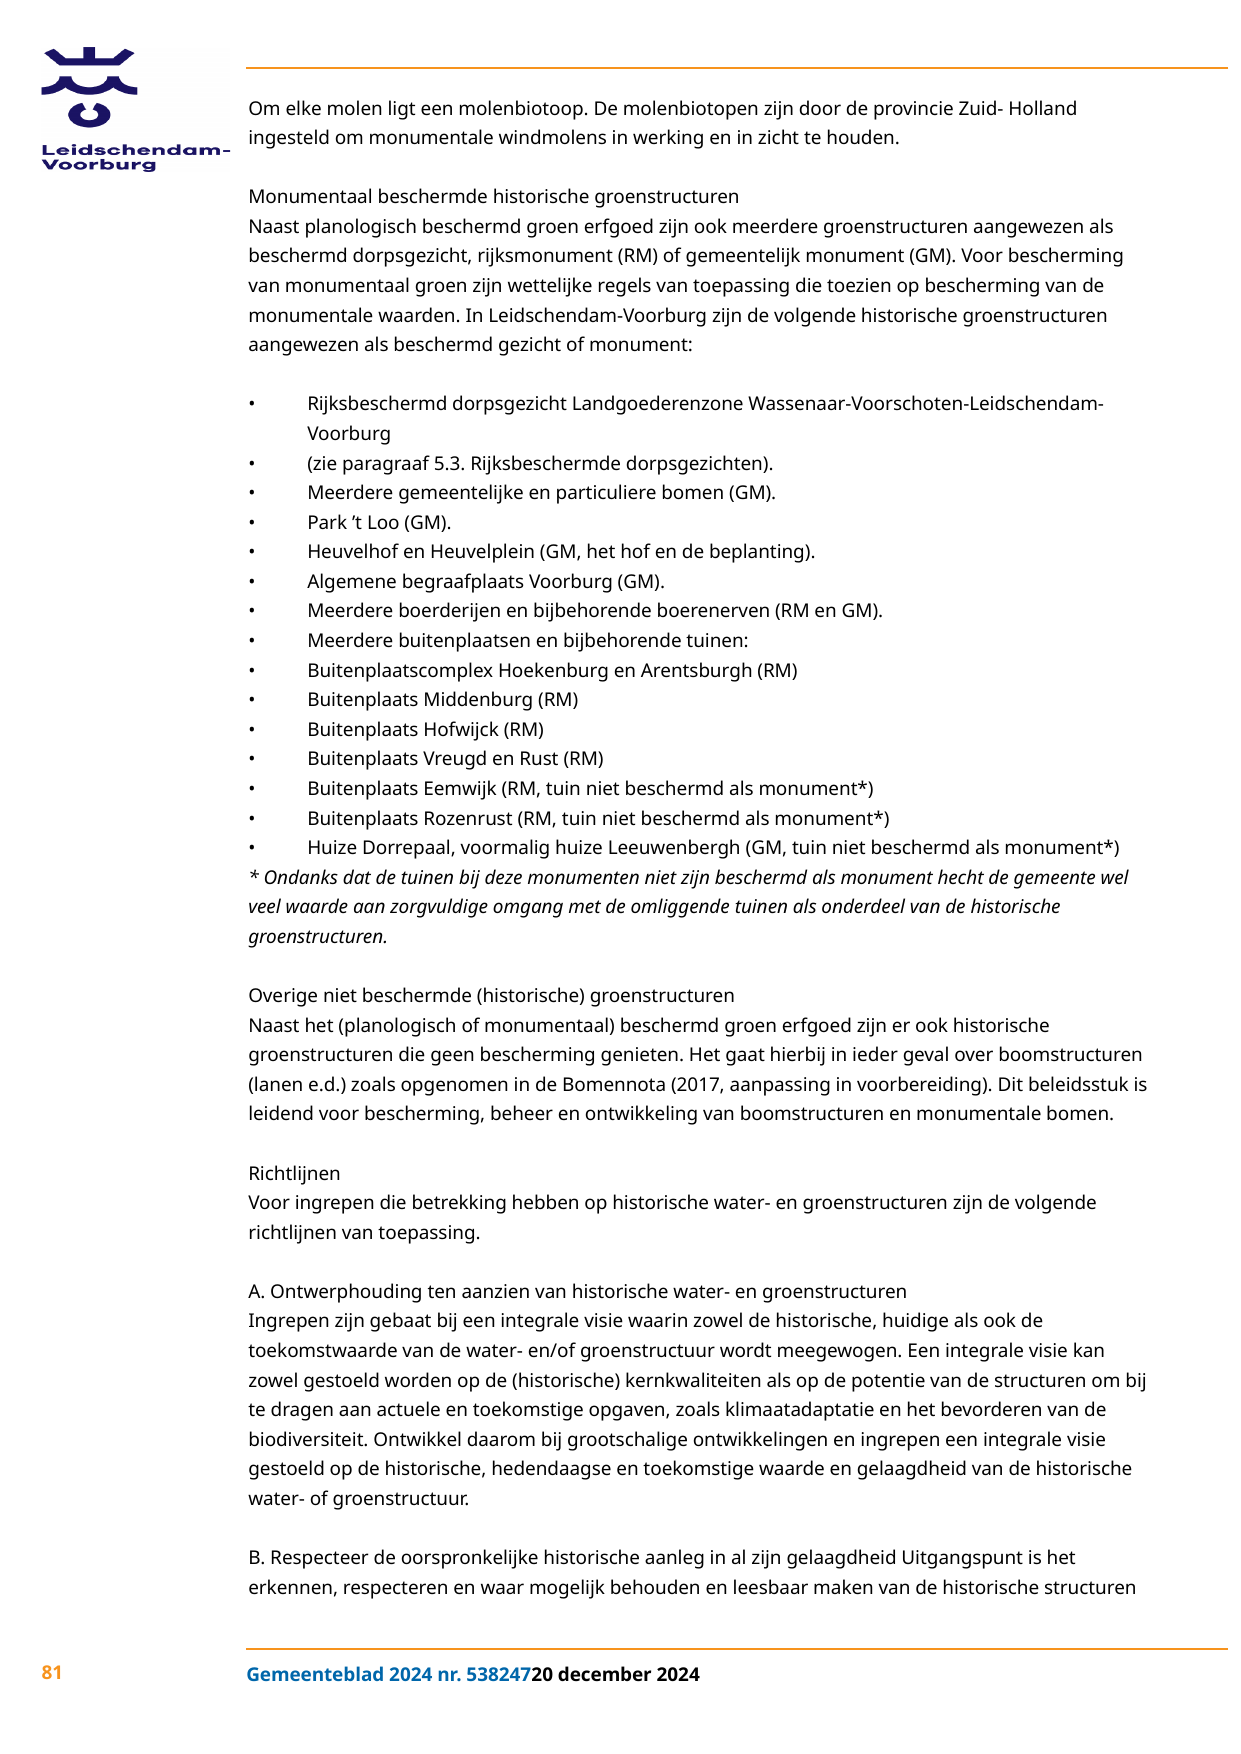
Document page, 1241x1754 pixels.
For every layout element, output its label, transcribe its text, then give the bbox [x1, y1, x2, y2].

list Buitenplaatscomplex Hoekenburg en Arentsburgh (RM) [248, 657, 1152, 683]
list Huize Dorrepaal, voormalig huize Leeuwenbergh (GM, tuin niet beschermd als monument*) [248, 834, 1152, 860]
text Naast het (planologisch of monumentaal) beschermd groen erfgoed zijn er ook historische groenstructuren die geen bescherming genieten. Het gaat hierbij in ieder geval over boomstructuren (lanen e.d.) zoals opgenomen in de Bomennota (2017, aanpassing in voorbereiding). Dit beleidsstuk is leidend voor bescherming, beheer en ontwikkeling van boomstructuren en monumentale bomen. [248, 1012, 1152, 1126]
list Buitenplaats Eemwijk (RM, tuin niet beschermd als monument*) [248, 775, 1152, 801]
text Ingrepen zijn gebaat bij een integrale visie waarin zowel de historische, huidige als ook de toekomstwaarde van de water- en/of groenstructuur wordt meegewogen. Een integrale visie kan zowel gestoeld worden op de (historische) kernkwaliteiten als op de potentie van de structuren om bij te dragen aan actuele en toekomstige opgaven, zoals klimaatadaptatie en het bevorderen van de biodiversiteit. Ontwikkel daarom bij grootschalige ontwikkelingen en ingrepen een integrale visie gestoeld op de historische, hedendaagse en toekomstige waarde en gelaagdheid van de historische water- of groenstructuur. [248, 1308, 1152, 1511]
list Algemene begraafplaats Voorburg (GM). [248, 568, 1152, 594]
list Rijksbeschermd dorpsgezicht Landgoederenzone Wassenaar-Voorschoten-Leidschendam-Voorburg [248, 391, 1152, 446]
list Meerdere buitenplaatsen en bijbehorende tuinen: [248, 627, 1152, 653]
text Monumentaal beschermde historische groenstructuren [248, 183, 1152, 209]
text * Ondanks dat de tuinen bij deze monumenten niet zijn beschermd als monument hecht de gemeente wel veel waarde aan zorgvuldige omgang met de omliggende tuinen als onderdeel van de historische groenstructuren. [248, 864, 1152, 949]
list Park ’t Loo (GM). [248, 509, 1152, 535]
list Meerdere gemeentelijke en particuliere bomen (GM). [248, 479, 1152, 505]
picture [41, 47, 231, 172]
list Heuvelhof en Heuvelplein (GM, het hof en de beplanting). [248, 538, 1152, 564]
list Buitenplaats Rozenrust (RM, tuin niet beschermd als monument*) [248, 805, 1152, 831]
text Naast planologisch beschermd groen erfgoed zijn ook meerdere groenstructuren aangewezen als beschermd dorpsgezicht, rijksmonument (RM) of gemeentelijk monument (GM). Voor bescherming van monumentaal groen zijn wettelijke regels van toepassing die toezien op bescherming van de monumentale waarden. In Leidschendam-Voorburg zijn de volgende historische groenstructuren aangewezen als beschermd gezicht of monument: [248, 213, 1152, 357]
text Overige niet beschermde (historische) groenstructuren [248, 982, 1152, 1008]
text Om elke molen ligt een molenbiotoop. De molenbiotopen zijn door de provincie Zuid- Holland ingesteld om monumentale windmolens in werking en in zicht te houden. [248, 95, 1152, 150]
list Buitenplaats Middenburg (RM) [248, 686, 1152, 712]
list Meerdere boerderijen en bijbehorende boerenerven (RM en GM). [248, 598, 1152, 623]
text A. Ontwerphouding ten aanzien van historische water- en groenstructuren [248, 1278, 1152, 1304]
list Buitenplaats Vreugd en Rust (RM) [248, 746, 1152, 771]
text Voor ingrepen die betrekking hebben op historische water- en groenstructuren zijn de volgende richtlijnen van toepassing. [248, 1189, 1152, 1245]
list (zie paragraaf 5.3. Rijksbeschermde dorpsgezichten). [248, 450, 1152, 476]
list Buitenplaats Hofwijck (RM) [248, 716, 1152, 742]
text Richtlijnen [248, 1160, 1152, 1186]
text B. Respecteer de oorspronkelijke historische aanleg in al zijn gelaagdheid Uitgangspunt is het erkennen, respecteren en waar mogelijk behouden en leesbaar maken van de historische structuren [248, 1544, 1152, 1600]
